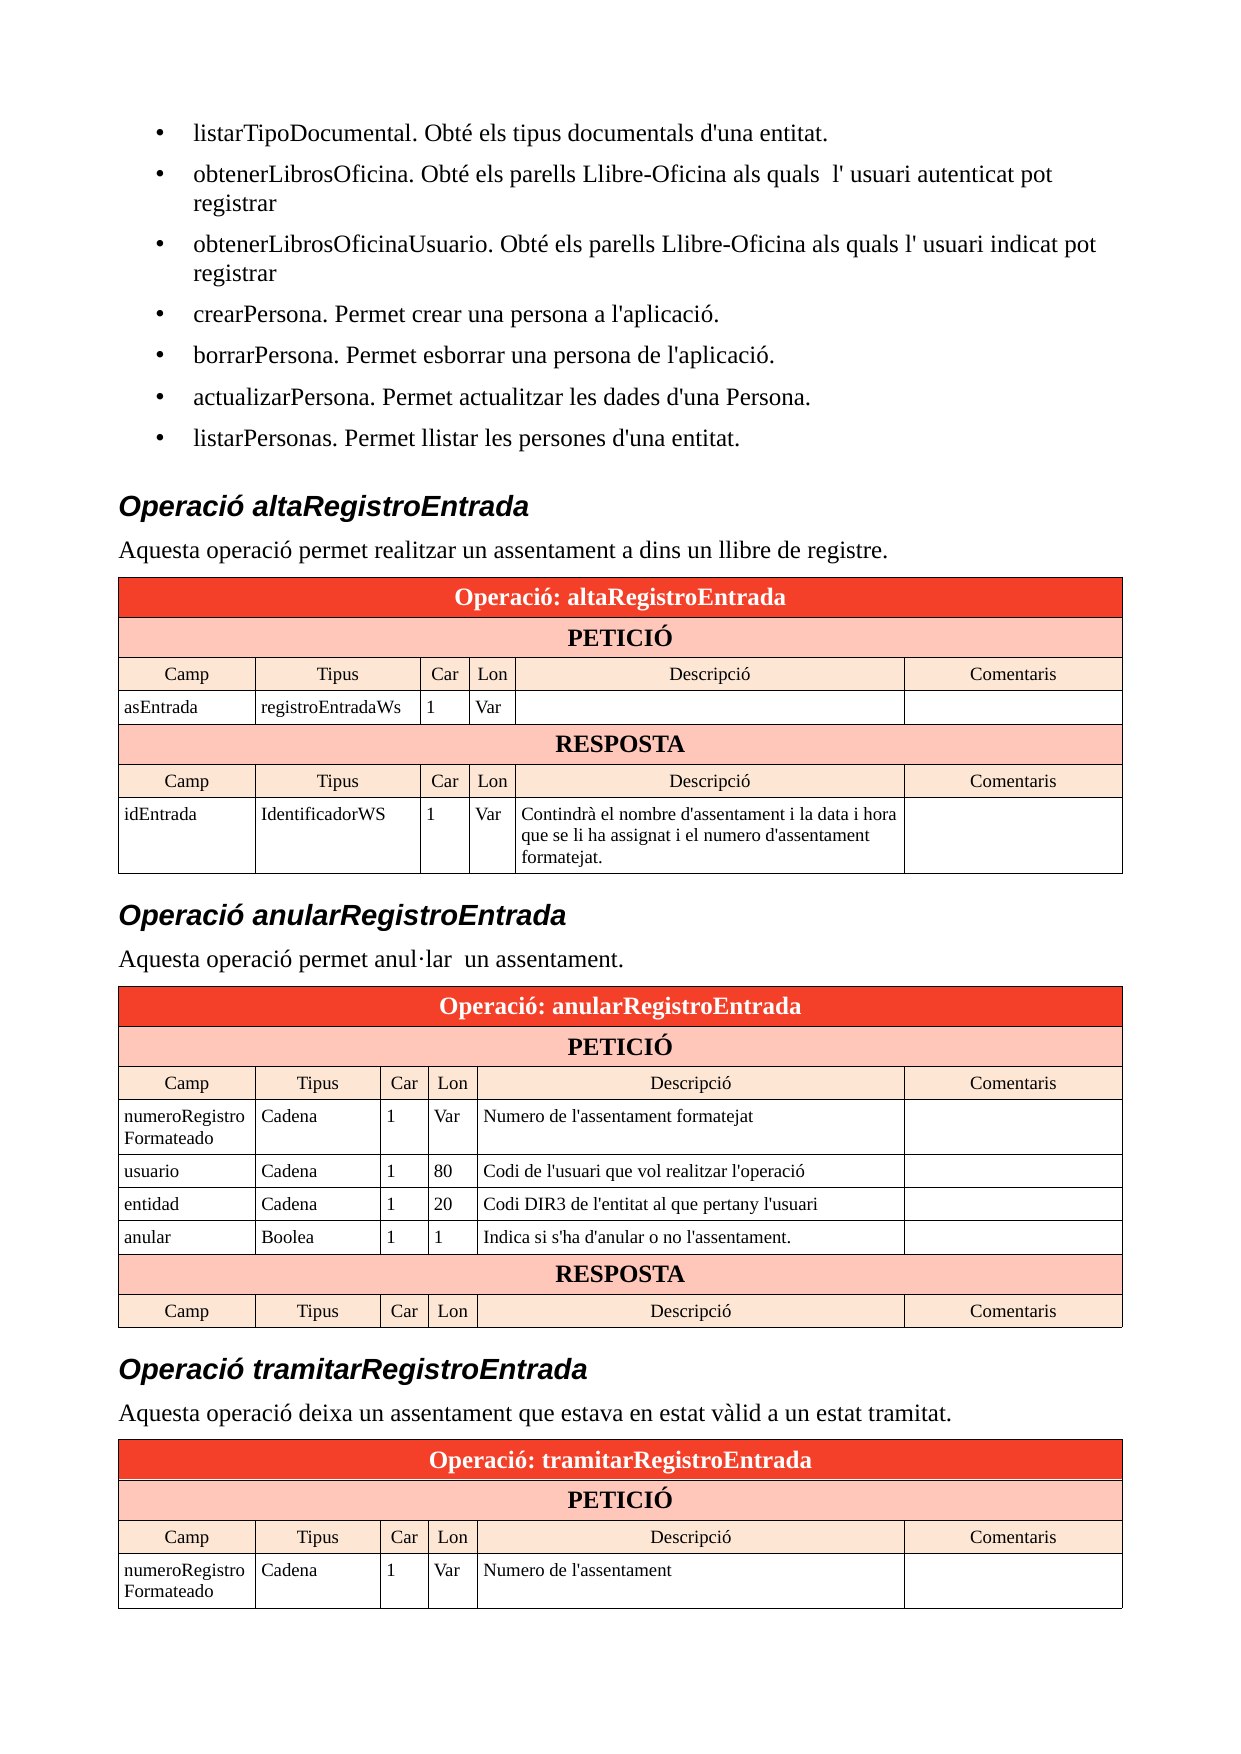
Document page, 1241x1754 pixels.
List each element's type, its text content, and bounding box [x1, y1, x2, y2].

list obtenerLibrosOficinaUsuario. Obté els parells Llibre-Oficina als quals l' usuari indicat pot registrar [156, 229, 1122, 287]
table_cell [905, 1221, 1122, 1253]
table_header Operació: tramitarRegistroEntrada [119, 1440, 1122, 1479]
table_cell Car [381, 1295, 428, 1327]
table_cell PETICIÓ [119, 1027, 1122, 1066]
table_cell [905, 798, 1122, 873]
table_cell Cadena [256, 1554, 380, 1608]
text Aquesta operació permet anul·lar un assentament. [118, 944, 1122, 973]
table_cell Lon [429, 1295, 477, 1327]
table_cell Car [421, 658, 469, 690]
table_cell Descripció [516, 765, 904, 797]
table_cell Codi de l'usuari que vol realitzar l'operació [478, 1155, 904, 1187]
table_cell [905, 1155, 1122, 1187]
table_cell entidad [119, 1188, 255, 1220]
table_cell Comentaris [905, 1067, 1122, 1099]
table_cell Var [470, 798, 515, 873]
list listarPersonas. Permet llistar les persones d'una entitat. [156, 423, 1122, 452]
table_cell Lon [429, 1067, 477, 1099]
table_header Operació: altaRegistroEntrada [119, 578, 1122, 617]
list borrarPersona. Permet esborrar una persona de l'aplicació. [156, 341, 1122, 369]
table_cell [905, 1100, 1122, 1154]
table_cell usuario [119, 1155, 255, 1187]
table_header Operació: anularRegistroEntrada [119, 987, 1122, 1026]
list actualizarPersona. Permet actualitzar les dades d'una Persona. [156, 382, 1122, 411]
table_cell Tipus [256, 1521, 380, 1553]
table_cell Camp [119, 1521, 255, 1553]
table_cell Numero de l'assentament [478, 1554, 904, 1608]
table_cell 20 [429, 1188, 477, 1220]
table_cell RESPOSTA [119, 725, 1122, 764]
table_cell 1 [421, 798, 469, 873]
table_cell Lon [470, 765, 515, 797]
table_cell [905, 691, 1122, 723]
table_cell 1 [429, 1221, 477, 1253]
table_cell Contindrà el nombre d'assentament i la data i hora que se li ha assignat i el numero d'assentament formatejat. [516, 798, 904, 873]
table_cell 1 [381, 1554, 428, 1608]
table_cell Camp [119, 1295, 255, 1327]
table_cell Var [429, 1554, 477, 1608]
table_cell Codi DIR3 de l'entitat al que pertany l'usuari [478, 1188, 904, 1220]
table_cell Indica si s'ha d'anular o no l'assentament. [478, 1221, 904, 1253]
table_cell asEntrada [119, 691, 255, 723]
table_cell Tipus [256, 1067, 380, 1099]
table_cell anular [119, 1221, 255, 1253]
subtitle Operació anularRegistroEntrada [118, 898, 1122, 932]
table_cell RESPOSTA [119, 1255, 1122, 1294]
table_cell Comentaris [905, 658, 1122, 690]
table_cell Cadena [256, 1188, 380, 1220]
table_cell Var [470, 691, 515, 723]
table_cell numeroRegistroFormateado [119, 1554, 255, 1608]
table_cell Car [421, 765, 469, 797]
text Aquesta operació permet realitzar un assentament a dins un llibre de registre. [118, 535, 1122, 564]
table_cell Numero de l'assentament formatejat [478, 1100, 904, 1154]
subtitle Operació altaRegistroEntrada [118, 489, 1122, 523]
table_cell 1 [381, 1100, 428, 1154]
table_cell Comentaris [905, 1295, 1122, 1327]
table_cell Tipus [256, 765, 420, 797]
table_cell Car [381, 1521, 428, 1553]
table_cell Boolea [256, 1221, 380, 1253]
table_cell PETICIÓ [119, 1481, 1122, 1520]
table_cell 1 [381, 1155, 428, 1187]
table_cell 1 [381, 1188, 428, 1220]
table_cell Descripció [478, 1521, 904, 1553]
table_cell idEntrada [119, 798, 255, 873]
table_cell numeroRegistroFormateado [119, 1100, 255, 1154]
table_cell Camp [119, 1067, 255, 1099]
table_cell Lon [429, 1521, 477, 1553]
text Aquesta operació deixa un assentament que estava en estat vàlid a un estat tramitat. [118, 1398, 1122, 1427]
table_cell Car [381, 1067, 428, 1099]
table_cell Comentaris [905, 1521, 1122, 1553]
table_cell Var [429, 1100, 477, 1154]
table_cell Tipus [256, 1295, 380, 1327]
subtitle Operació tramitarRegistroEntrada [118, 1352, 1122, 1386]
table_cell 1 [381, 1221, 428, 1253]
table_cell Descripció [516, 658, 904, 690]
table_cell Comentaris [905, 765, 1122, 797]
table_cell Camp [119, 765, 255, 797]
table_cell IdentificadorWS [256, 798, 420, 873]
table_cell Cadena [256, 1155, 380, 1187]
list listarTipoDocumental. Obté els tipus documentals d'una entitat. [156, 118, 1122, 147]
table_cell PETICIÓ [119, 618, 1122, 657]
table_cell [905, 1188, 1122, 1220]
table_cell Descripció [478, 1295, 904, 1327]
table_cell [516, 691, 904, 723]
table_cell 80 [429, 1155, 477, 1187]
table_cell Lon [470, 658, 515, 690]
table_cell registroEntradaWs [256, 691, 420, 723]
list crearPersona. Permet crear una persona a l'aplicació. [156, 299, 1122, 328]
table_cell Tipus [256, 658, 420, 690]
table_cell Camp [119, 658, 255, 690]
table_cell Cadena [256, 1100, 380, 1154]
table_cell [905, 1554, 1122, 1608]
list obtenerLibrosOficina. Obté els parells Llibre-Oficina als quals l' usuari autenticat pot registrar [156, 159, 1122, 217]
table_cell 1 [421, 691, 469, 723]
table_cell Descripció [478, 1067, 904, 1099]
